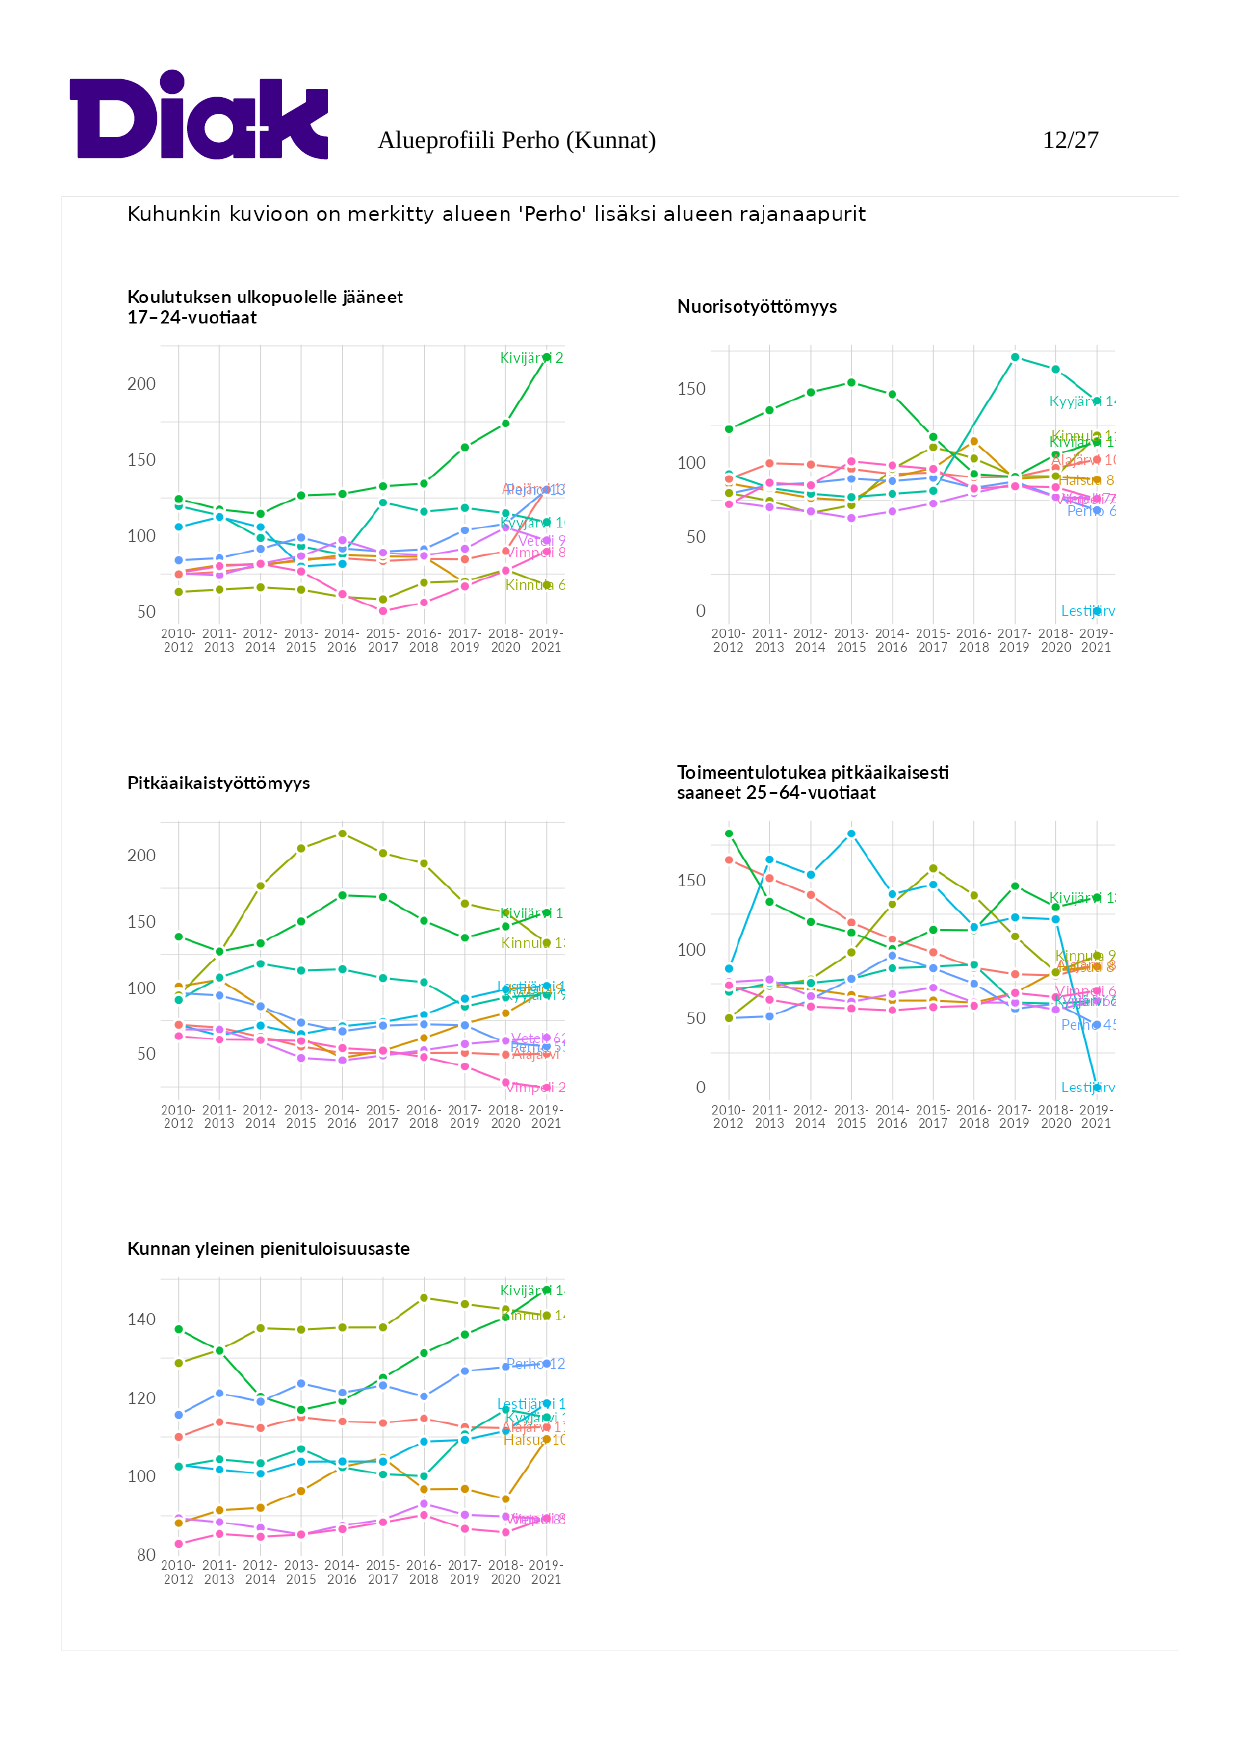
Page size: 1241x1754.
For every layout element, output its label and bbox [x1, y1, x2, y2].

picture [61, 196, 1179, 1651]
